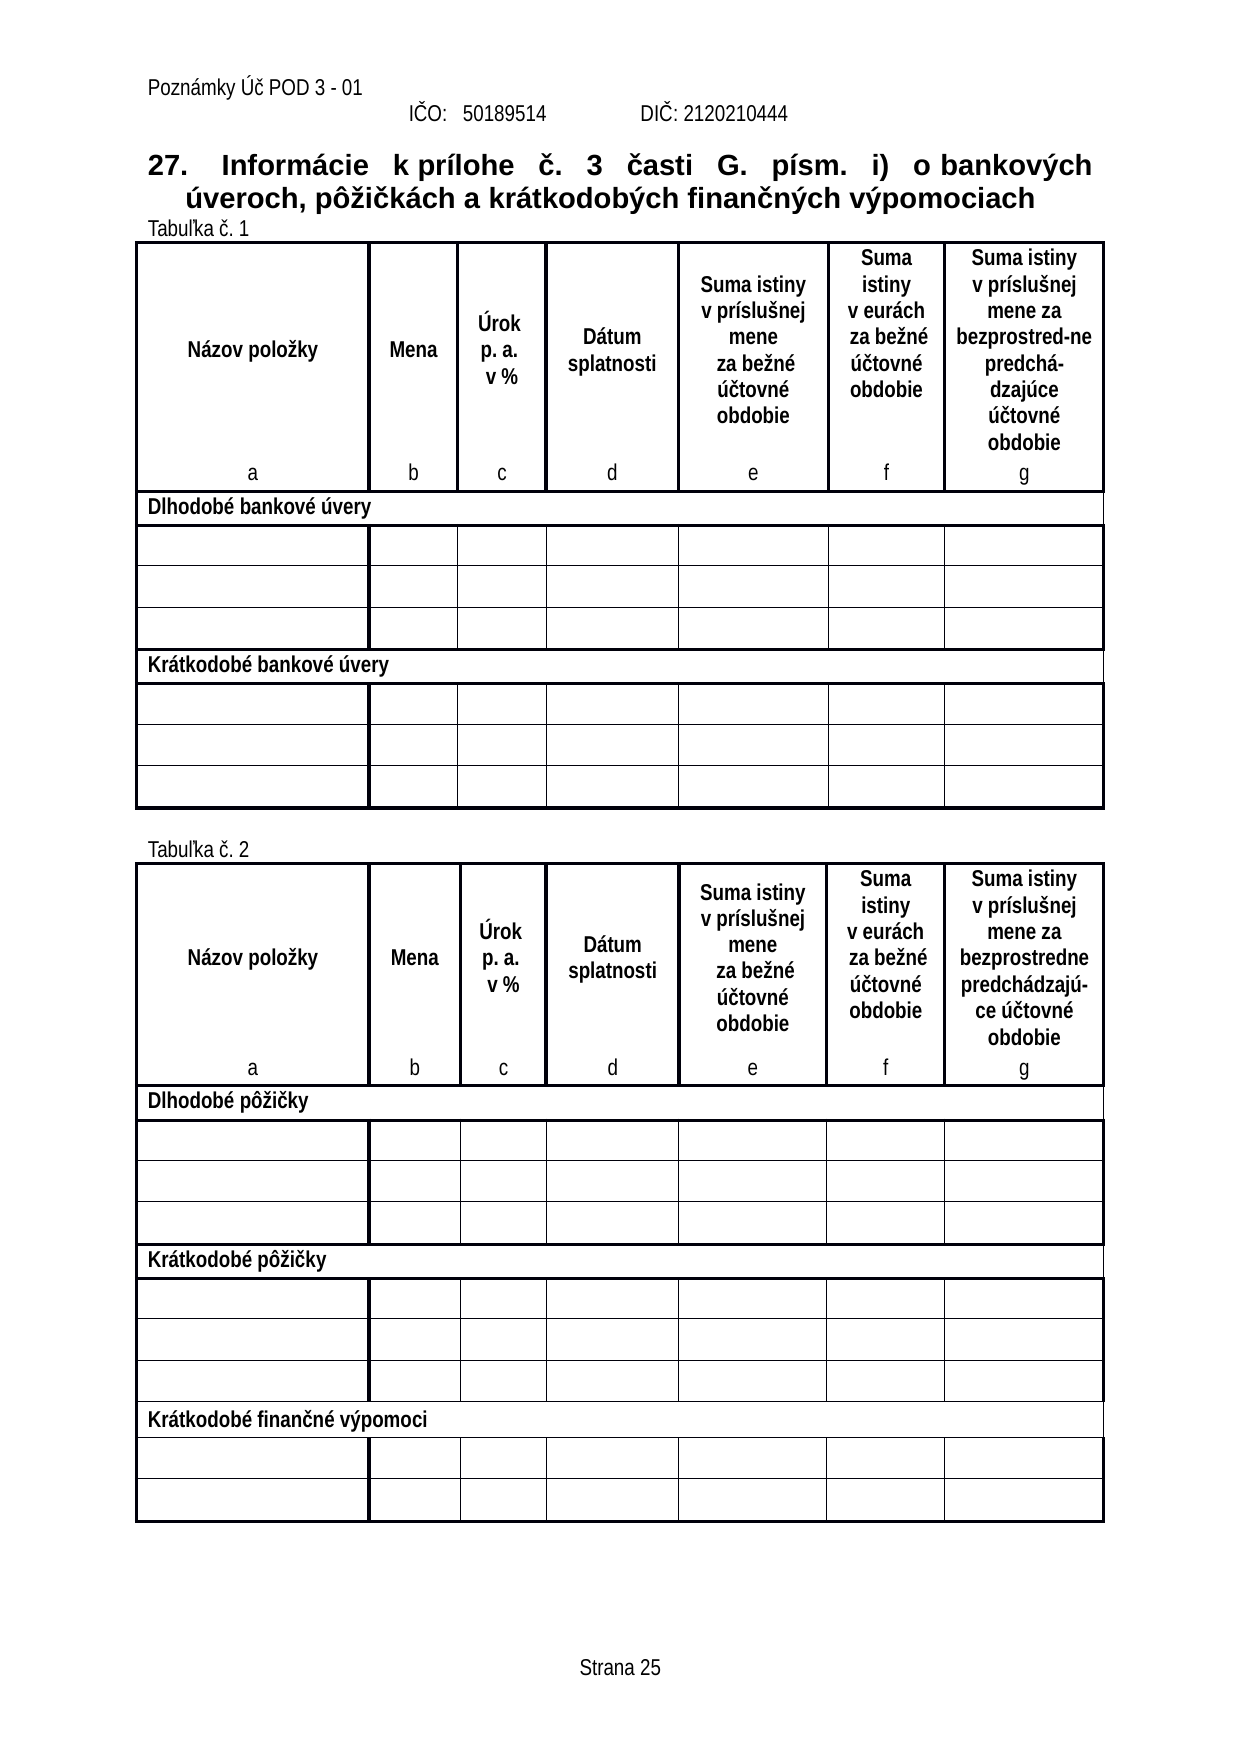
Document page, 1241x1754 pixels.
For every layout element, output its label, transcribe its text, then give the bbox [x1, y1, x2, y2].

table_cell [827, 1319, 944, 1360]
table_cell [679, 1361, 826, 1401]
table_cell [138, 608, 367, 648]
table_cell [945, 1202, 1102, 1243]
table_cell f [830, 455, 943, 489]
table_cell [547, 1479, 678, 1520]
table_cell [945, 725, 1102, 765]
table_cell [547, 1280, 678, 1318]
table_cell [829, 725, 944, 765]
table_cell [945, 566, 1102, 607]
table_cell [829, 685, 944, 724]
table_cell [458, 725, 546, 765]
table_cell [371, 1122, 460, 1160]
table_cell [679, 1202, 826, 1243]
table_cell [945, 1438, 1102, 1478]
table_cell Dlhodobé pôžičky [138, 1087, 1103, 1118]
table_cell [829, 527, 944, 565]
table_cell [547, 1161, 678, 1201]
table_cell [371, 766, 457, 806]
table_cell [829, 566, 944, 607]
table_cell [547, 527, 678, 565]
table_cell [138, 1479, 367, 1520]
table_cell [547, 1122, 678, 1160]
table_cell d [548, 455, 677, 489]
table_cell [945, 1479, 1102, 1520]
table_cell [371, 725, 457, 765]
table_header Úrok p. a. v % [462, 865, 544, 1050]
table_cell [138, 1161, 367, 1201]
table_cell b [371, 455, 456, 489]
table_cell [827, 1280, 944, 1318]
table_cell g [946, 455, 1102, 489]
table_cell d [548, 1050, 677, 1084]
table_cell [371, 1479, 460, 1520]
table_header Suma istiny v príslušnej mene za bezprostred-ne predchá-dzajúce účtovné obdobie [946, 244, 1102, 455]
table_cell [371, 1361, 460, 1401]
table_cell [547, 1438, 678, 1478]
table_cell [458, 685, 546, 724]
table_cell [138, 1319, 367, 1360]
table_header Názov položky [138, 865, 367, 1050]
table_cell [461, 1479, 546, 1520]
table_cell [371, 1202, 460, 1243]
table_cell [461, 1202, 546, 1243]
table_cell Dlhodobé bankové úvery [138, 493, 1103, 524]
table_header Suma istiny v eurách za bežné účtovné obdobie [830, 244, 943, 455]
table_header Mena [371, 865, 459, 1050]
table_cell [371, 1438, 460, 1478]
table_cell [371, 527, 457, 565]
table_cell [371, 685, 457, 724]
table_cell [945, 527, 1102, 565]
table_cell [371, 1280, 460, 1318]
table_cell [679, 685, 828, 724]
table_cell [945, 1361, 1102, 1401]
table_cell [827, 1479, 944, 1520]
table_cell [679, 766, 828, 806]
table_cell c [462, 1050, 544, 1084]
table_cell [138, 1202, 367, 1243]
title Informácie k prílohe č. 3 časti G. písm. i) o bankových úveroch, pôžičkách a krátkodobých finančných výpomociach [148, 148, 1092, 215]
text Tabuľka č. 2 [148, 836, 1092, 862]
table_cell e [681, 1050, 825, 1084]
table_cell e [680, 455, 827, 489]
table_cell [458, 608, 546, 648]
table_cell [679, 1479, 826, 1520]
table_header Suma istiny v eurách za bežné účtovné obdobie [828, 865, 943, 1050]
table_cell [458, 566, 546, 607]
table_header Dátum splatnosti [548, 244, 677, 455]
table_cell [371, 1319, 460, 1360]
table_cell [458, 527, 546, 565]
table_cell g [946, 1050, 1102, 1084]
table_cell [679, 566, 828, 607]
table_cell [945, 766, 1102, 806]
table_cell [461, 1438, 546, 1478]
table_cell [461, 1319, 546, 1360]
table_cell [679, 1438, 826, 1478]
table_cell [945, 1161, 1102, 1201]
table_cell [461, 1122, 546, 1160]
table_cell [679, 527, 828, 565]
table_cell [371, 608, 457, 648]
table_header Názov položky [138, 244, 367, 455]
table_cell [371, 566, 457, 607]
table_cell [679, 1122, 826, 1160]
table_cell [138, 725, 367, 765]
table_cell Krátkodobé finančné výpomoci [138, 1402, 1103, 1437]
table_header Úrok p. a. v % [459, 244, 544, 455]
table_cell [547, 766, 678, 806]
table_header Dátum splatnosti [548, 865, 677, 1050]
table_cell [945, 1122, 1102, 1160]
table_cell [138, 685, 367, 724]
table_header Mena [371, 244, 456, 455]
table_cell [461, 1361, 546, 1401]
table_cell [827, 1361, 944, 1401]
table_cell [679, 1161, 826, 1201]
table_cell a [138, 1050, 367, 1084]
table_cell [371, 1161, 460, 1201]
table_cell Krátkodobé bankové úvery [138, 651, 1103, 682]
table_cell [547, 608, 678, 648]
table_header Suma istiny v príslušnej mene za bežné účtovné obdobie [681, 865, 825, 1050]
table_cell a [138, 455, 367, 489]
table_cell [458, 766, 546, 806]
table_cell [679, 608, 828, 648]
table_cell [829, 608, 944, 648]
table_header Suma istiny v príslušnej mene za bezprostredne predchádzajú-ce účtovné obdobie [946, 865, 1102, 1050]
table_cell [138, 1122, 367, 1160]
table_cell [827, 1438, 944, 1478]
table_cell [461, 1161, 546, 1201]
table_cell Krátkodobé pôžičky [138, 1246, 1103, 1277]
table_cell c [459, 455, 544, 489]
table_cell [138, 1280, 367, 1318]
table_cell [679, 725, 828, 765]
table_cell f [828, 1050, 943, 1084]
table_cell [547, 1361, 678, 1401]
table_cell [547, 725, 678, 765]
table_cell [679, 1319, 826, 1360]
table_cell b [371, 1050, 459, 1084]
table_cell [945, 1280, 1102, 1318]
table_cell [547, 1202, 678, 1243]
table_cell [138, 1361, 367, 1401]
table_cell [547, 685, 678, 724]
table_cell [827, 1202, 944, 1243]
table_cell [827, 1122, 944, 1160]
table_cell [138, 527, 367, 565]
table_cell [945, 608, 1102, 648]
table_cell [945, 685, 1102, 724]
table_cell [138, 1438, 367, 1478]
table_cell [461, 1280, 546, 1318]
table_header Suma istiny v príslušnej mene za bežné účtovné obdobie [680, 244, 827, 455]
table_cell [138, 766, 367, 806]
table_cell [547, 566, 678, 607]
table_cell [945, 1319, 1102, 1360]
table_cell [827, 1161, 944, 1201]
table_cell [829, 766, 944, 806]
table_cell [679, 1280, 826, 1318]
table_cell [138, 566, 367, 607]
text Tabuľka č. 1 [148, 215, 1092, 241]
table_cell [547, 1319, 678, 1360]
